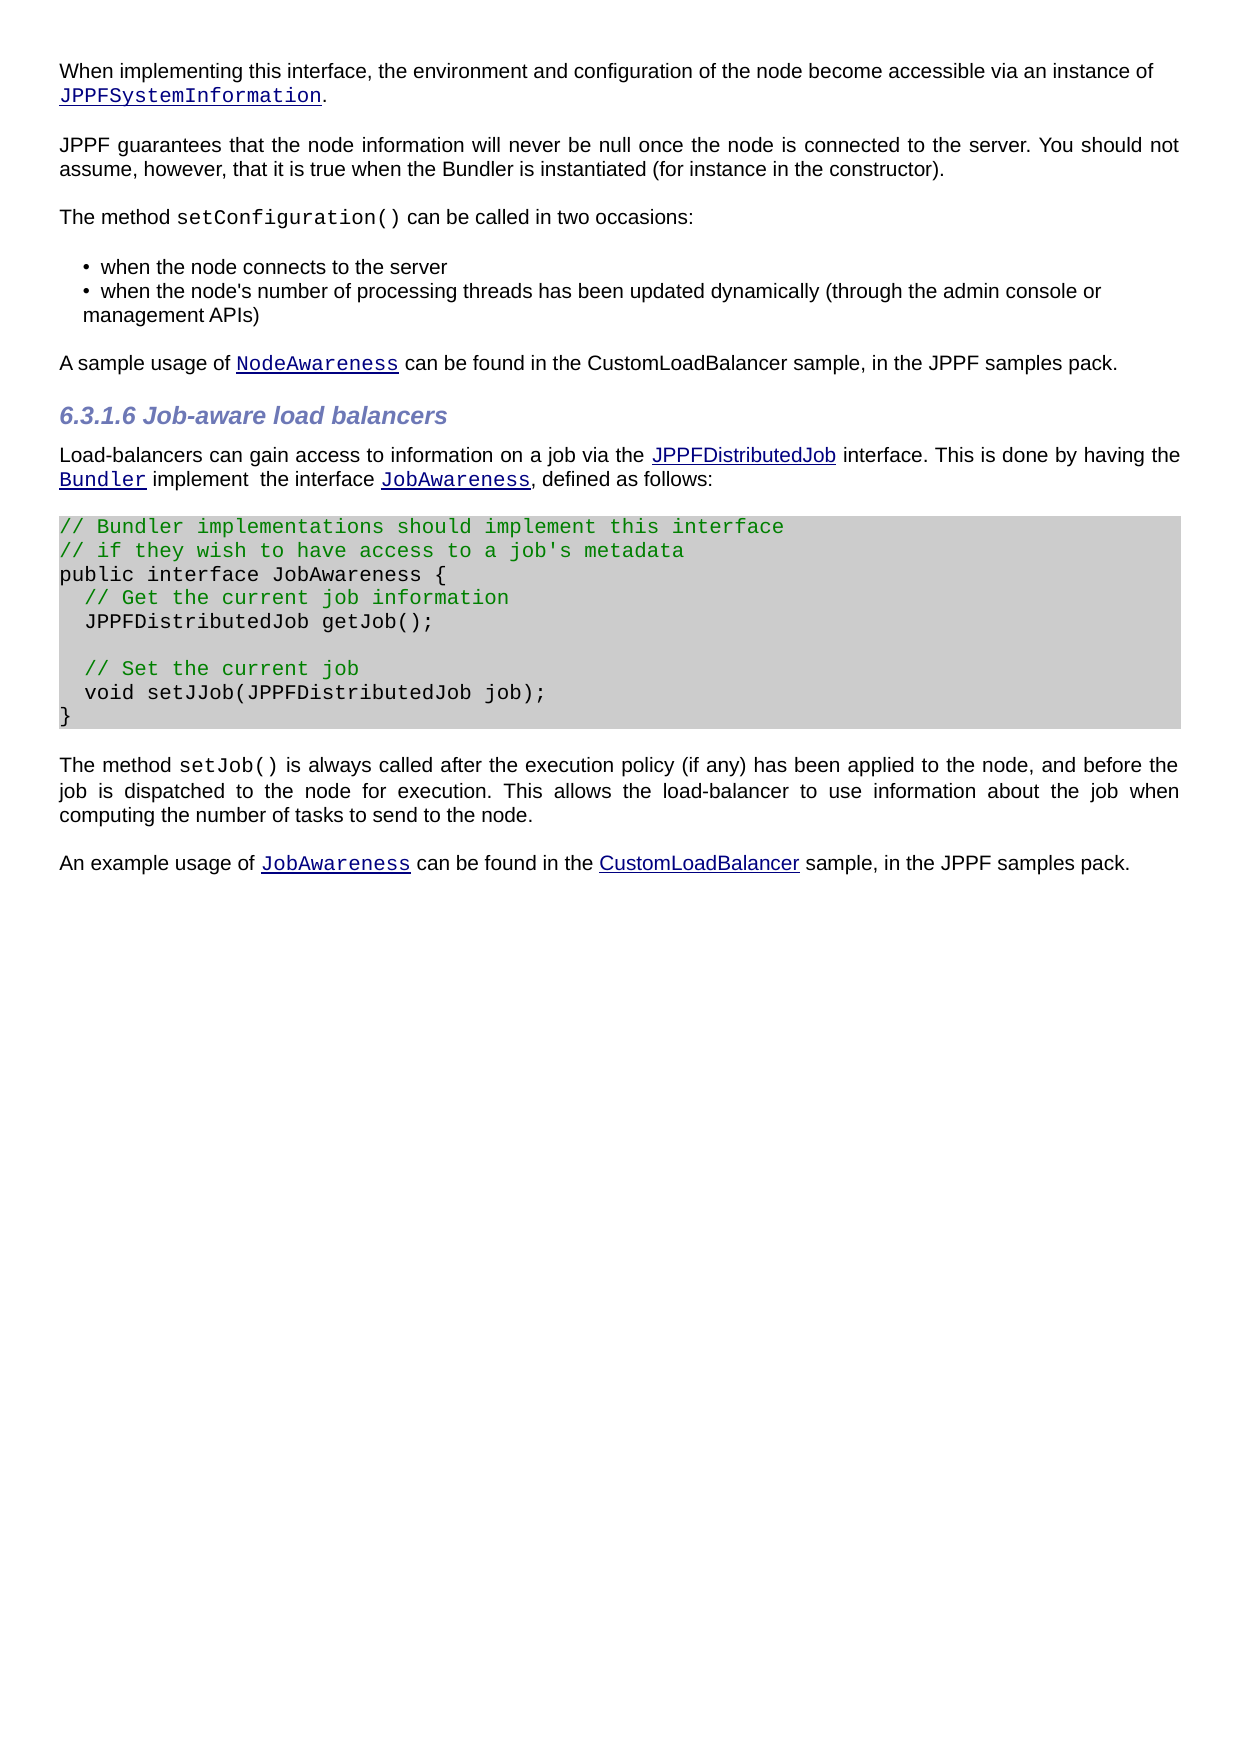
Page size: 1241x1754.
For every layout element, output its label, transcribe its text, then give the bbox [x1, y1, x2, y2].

text // Get the current job information [59, 587, 1181, 611]
text // if they wish to have access to a job's metadata [59, 540, 1181, 564]
list when the node's number of processing threads has been updated dynamically (through the admin console or management APIs) [83, 278, 1181, 327]
text // Set the current job [59, 658, 1181, 682]
text JPPF guarantees that the node information will never be null once the node is connected to the server. You should not assume, however, that it is true when the Bundler is instantiated (for instance in the constructor). [59, 133, 1181, 181]
text The method setConfiguration() can be called in two occasions: [59, 205, 1181, 231]
text An example usage of JobAwareness can be found in the CustomLoadBalancer sample, in the JPPF samples pack. [59, 851, 1181, 877]
text public interface JobAwareness { [59, 564, 1181, 587]
list when the node connects to the server [83, 254, 1181, 278]
text // Bundler implementations should implement this interface [59, 516, 1181, 540]
text When implementing this interface, the environment and configuration of the node become accessible via an instance of JPPFSystemInformation. [59, 59, 1181, 109]
text The method setJob() is always called after the execution policy (if any) has been applied to the node, and before the job is dispatched to the node for execution. This allows the load-balancer to use information about the job when computing the number of tasks to send to the node. [59, 753, 1181, 827]
text A sample usage of NodeAwareness can be found in the CustomLoadBalancer sample, in the JPPF samples pack. [59, 351, 1181, 376]
text void setJJob(JPPFDistributedJob job); [59, 682, 1181, 706]
subtitle Job-aware load balancers [59, 401, 1181, 430]
text JPPFDistributedJob getJob(); [59, 611, 1181, 634]
text } [59, 706, 1181, 729]
text Load-balancers can gain access to information on a job via the JPPFDistributedJob interface. This is done by having the Bundler implement the interface JobAwareness, defined as follows: [59, 443, 1181, 492]
